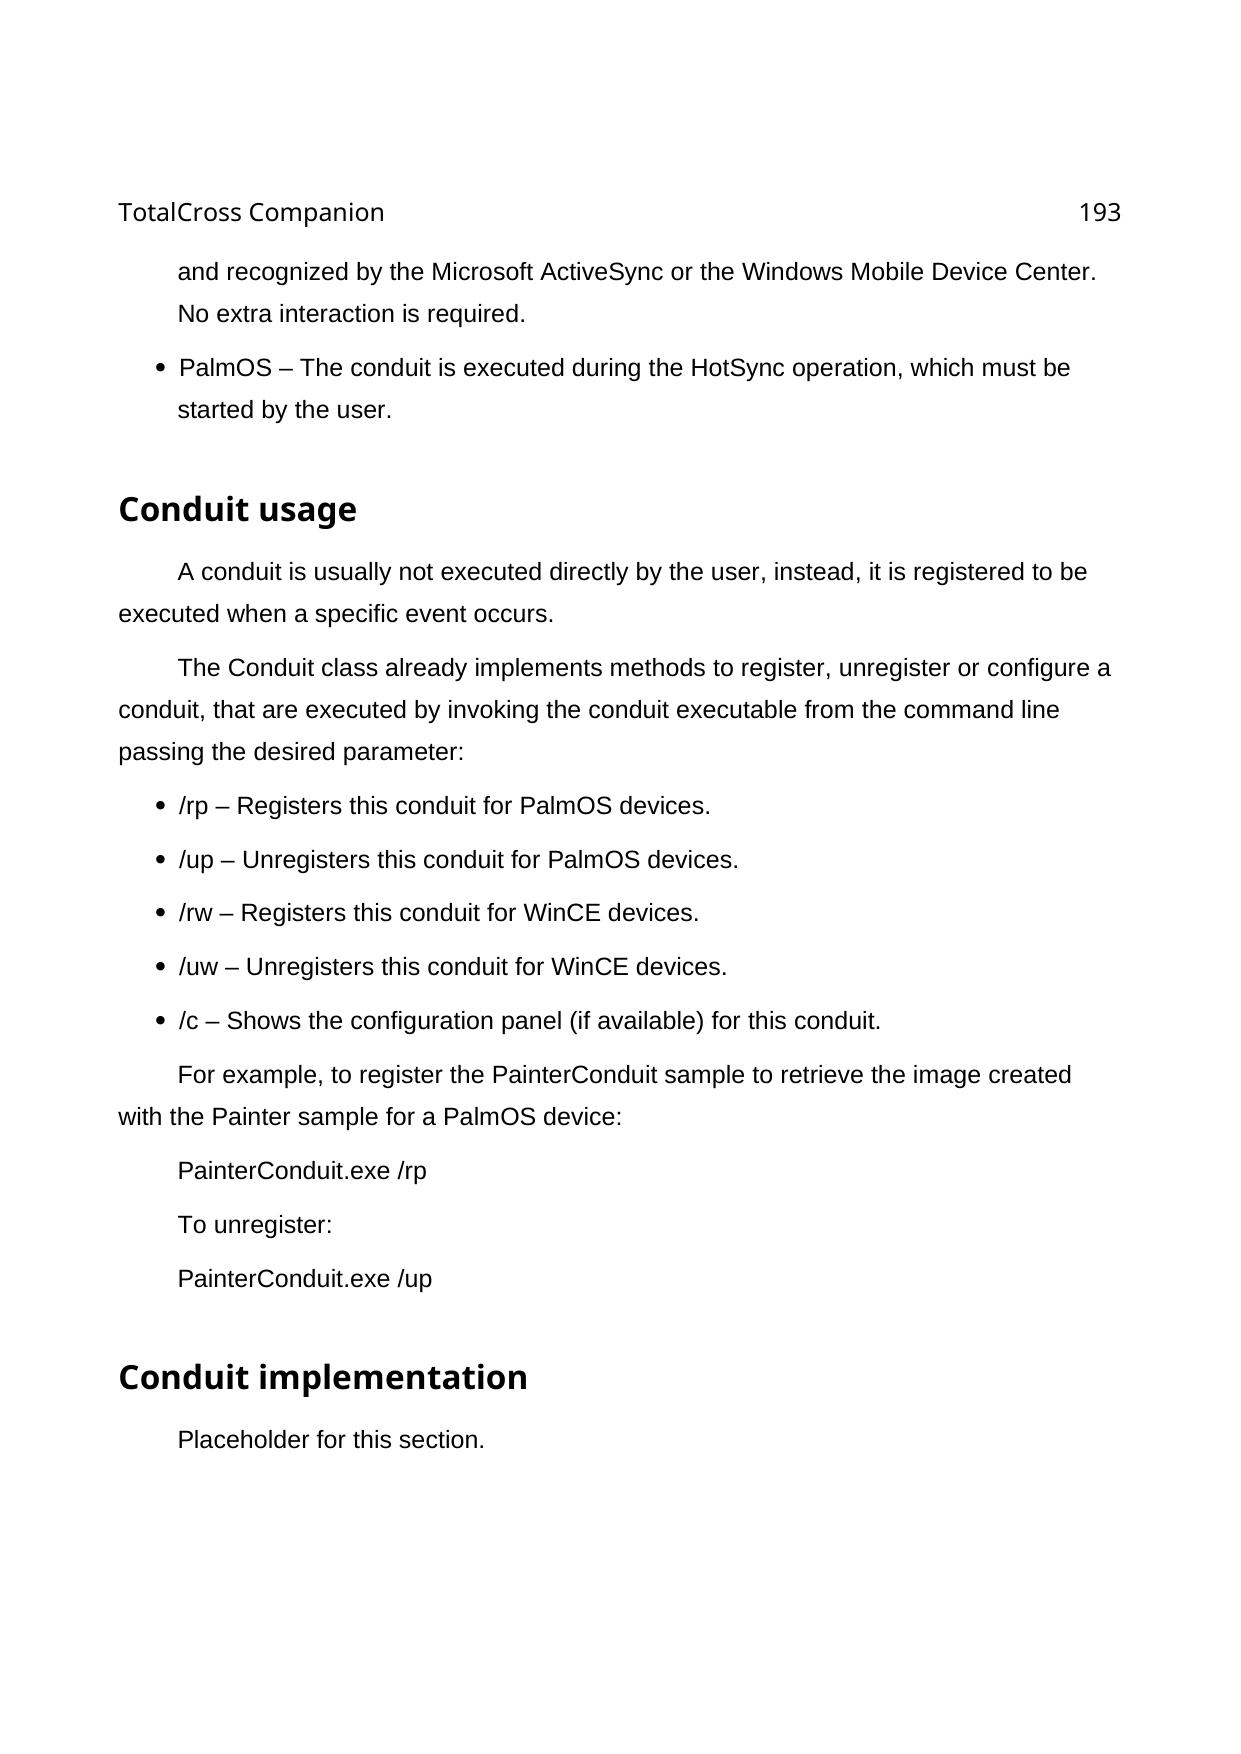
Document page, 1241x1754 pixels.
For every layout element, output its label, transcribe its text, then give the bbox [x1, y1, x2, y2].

list /rw – Registers this conduit for WinCE devices. [156, 899, 1122, 927]
text To unregister: [118, 1211, 1122, 1239]
subtitle Conduit usage [118, 485, 1122, 531]
text PainterConduit.exe /up [118, 1264, 1122, 1292]
list /rp – Registers this conduit for PalmOS devices. [156, 792, 1122, 820]
text PainterConduit.exe /rp [118, 1157, 1122, 1185]
subtitle Conduit implementation [118, 1354, 1122, 1400]
text Placeholder for this section. [118, 1426, 1122, 1454]
list /c – Shows the configuration panel (if available) for this conduit. [156, 1007, 1122, 1035]
text A conduit is usually not executed directly by the user, instead, it is registered to be executed when a specific event occurs. [118, 558, 1122, 628]
list and recognized by the Microsoft ActiveSync or the Windows Mobile Device Center. No extra interaction is required. [156, 258, 1122, 328]
text For example, to register the PainterConduit sample to retrieve the image created with the Painter sample for a PalmOS device: [118, 1061, 1122, 1131]
text The Conduit class already implements methods to register, unregister or configure a conduit, that are executed by invoking the conduit executable from the command line passing the desired parameter: [118, 654, 1122, 766]
list PalmOS – The conduit is executed during the HotSync operation, which must be started by the user. [156, 354, 1122, 424]
list /uw – Unregisters this conduit for WinCE devices. [156, 953, 1122, 981]
list /up – Unregisters this conduit for PalmOS devices. [156, 846, 1122, 873]
